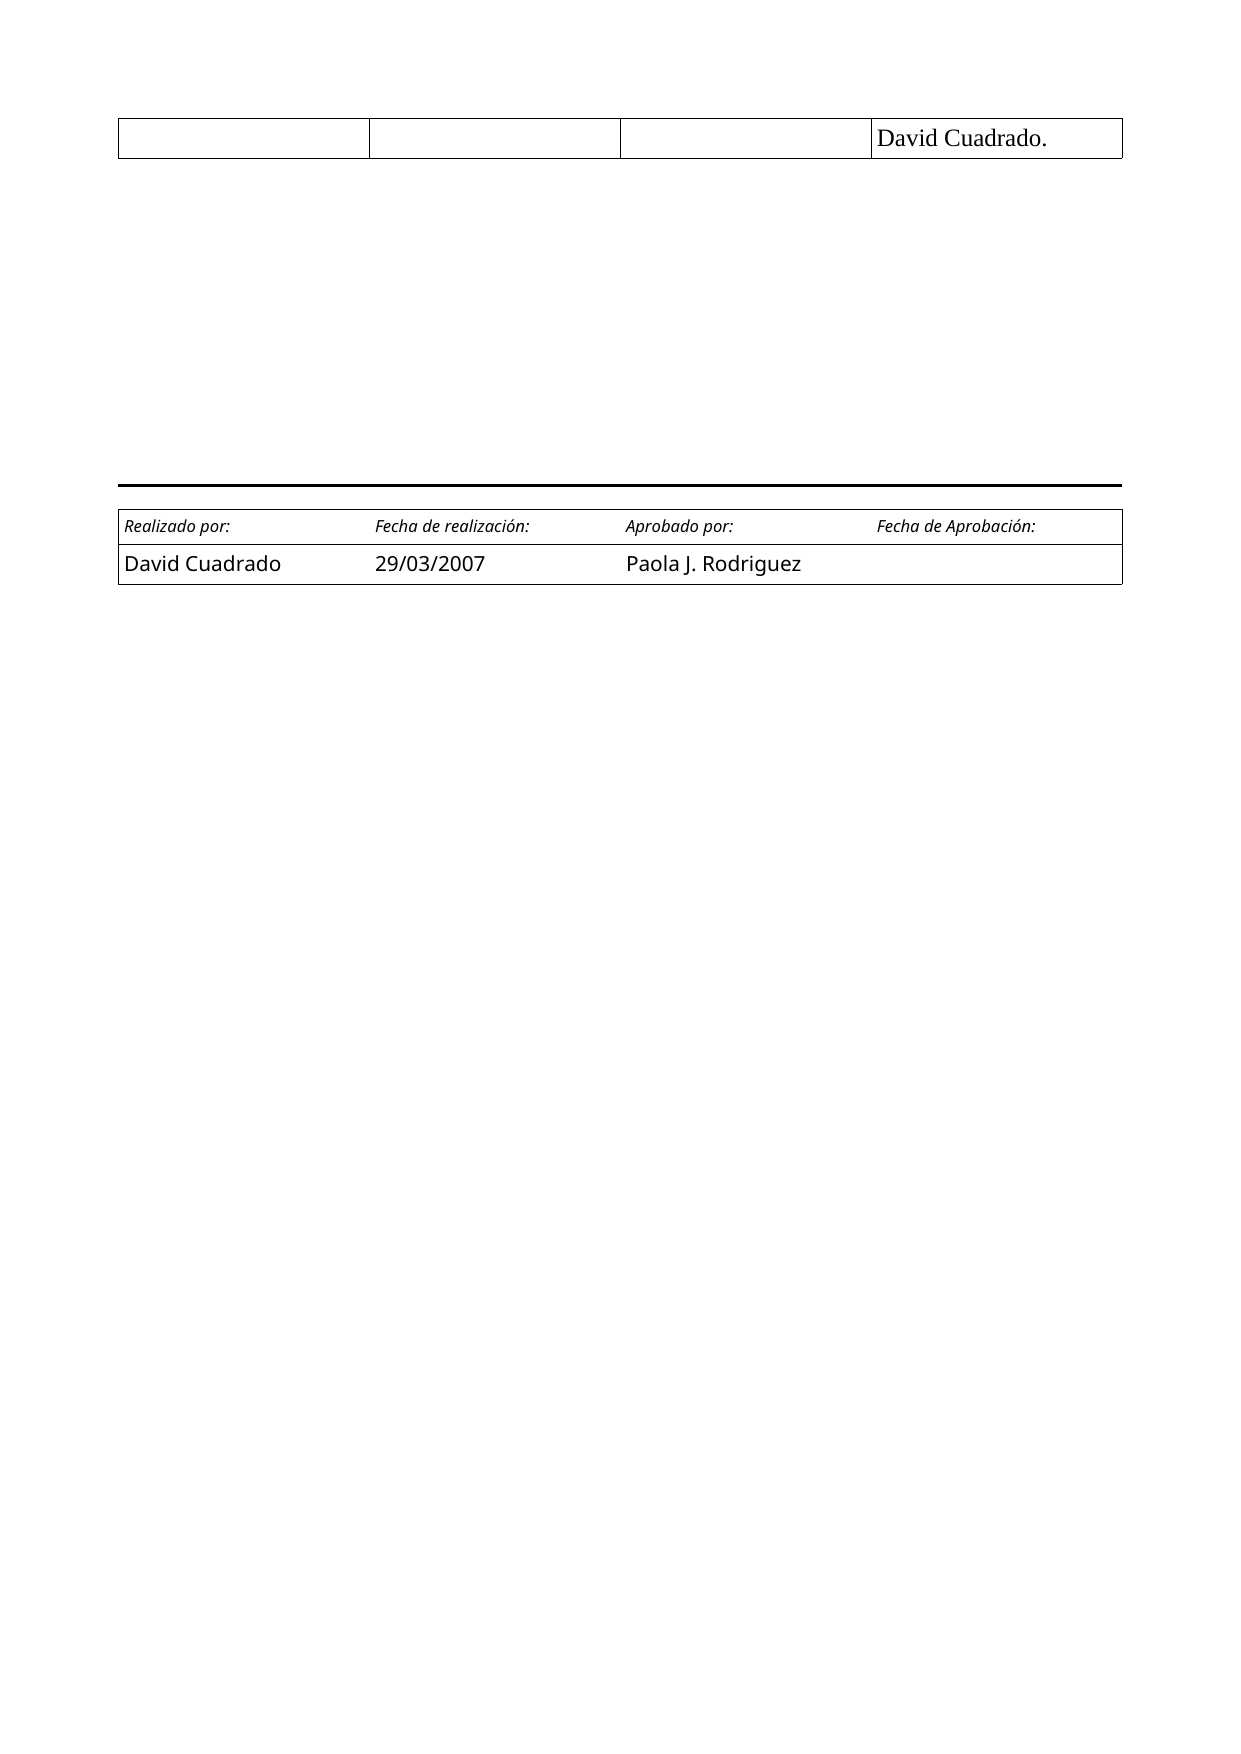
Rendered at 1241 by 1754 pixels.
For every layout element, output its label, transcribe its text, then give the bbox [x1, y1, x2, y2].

table_header Realizado por: [119, 510, 369, 543]
table_header Fecha de realización: [369, 510, 620, 543]
table_header Fecha de Aprobación: [871, 510, 1122, 543]
table_cell [871, 545, 1122, 583]
table_header Aprobado por: [620, 510, 871, 543]
table_cell David Cuadrado. [872, 119, 1122, 157]
table_cell Paola J. Rodriguez [620, 545, 871, 583]
table_cell [119, 119, 369, 157]
table_cell [621, 119, 871, 157]
table_cell 29/03/2007 [369, 545, 620, 583]
table_cell [370, 119, 620, 157]
table_cell David Cuadrado [119, 545, 369, 583]
